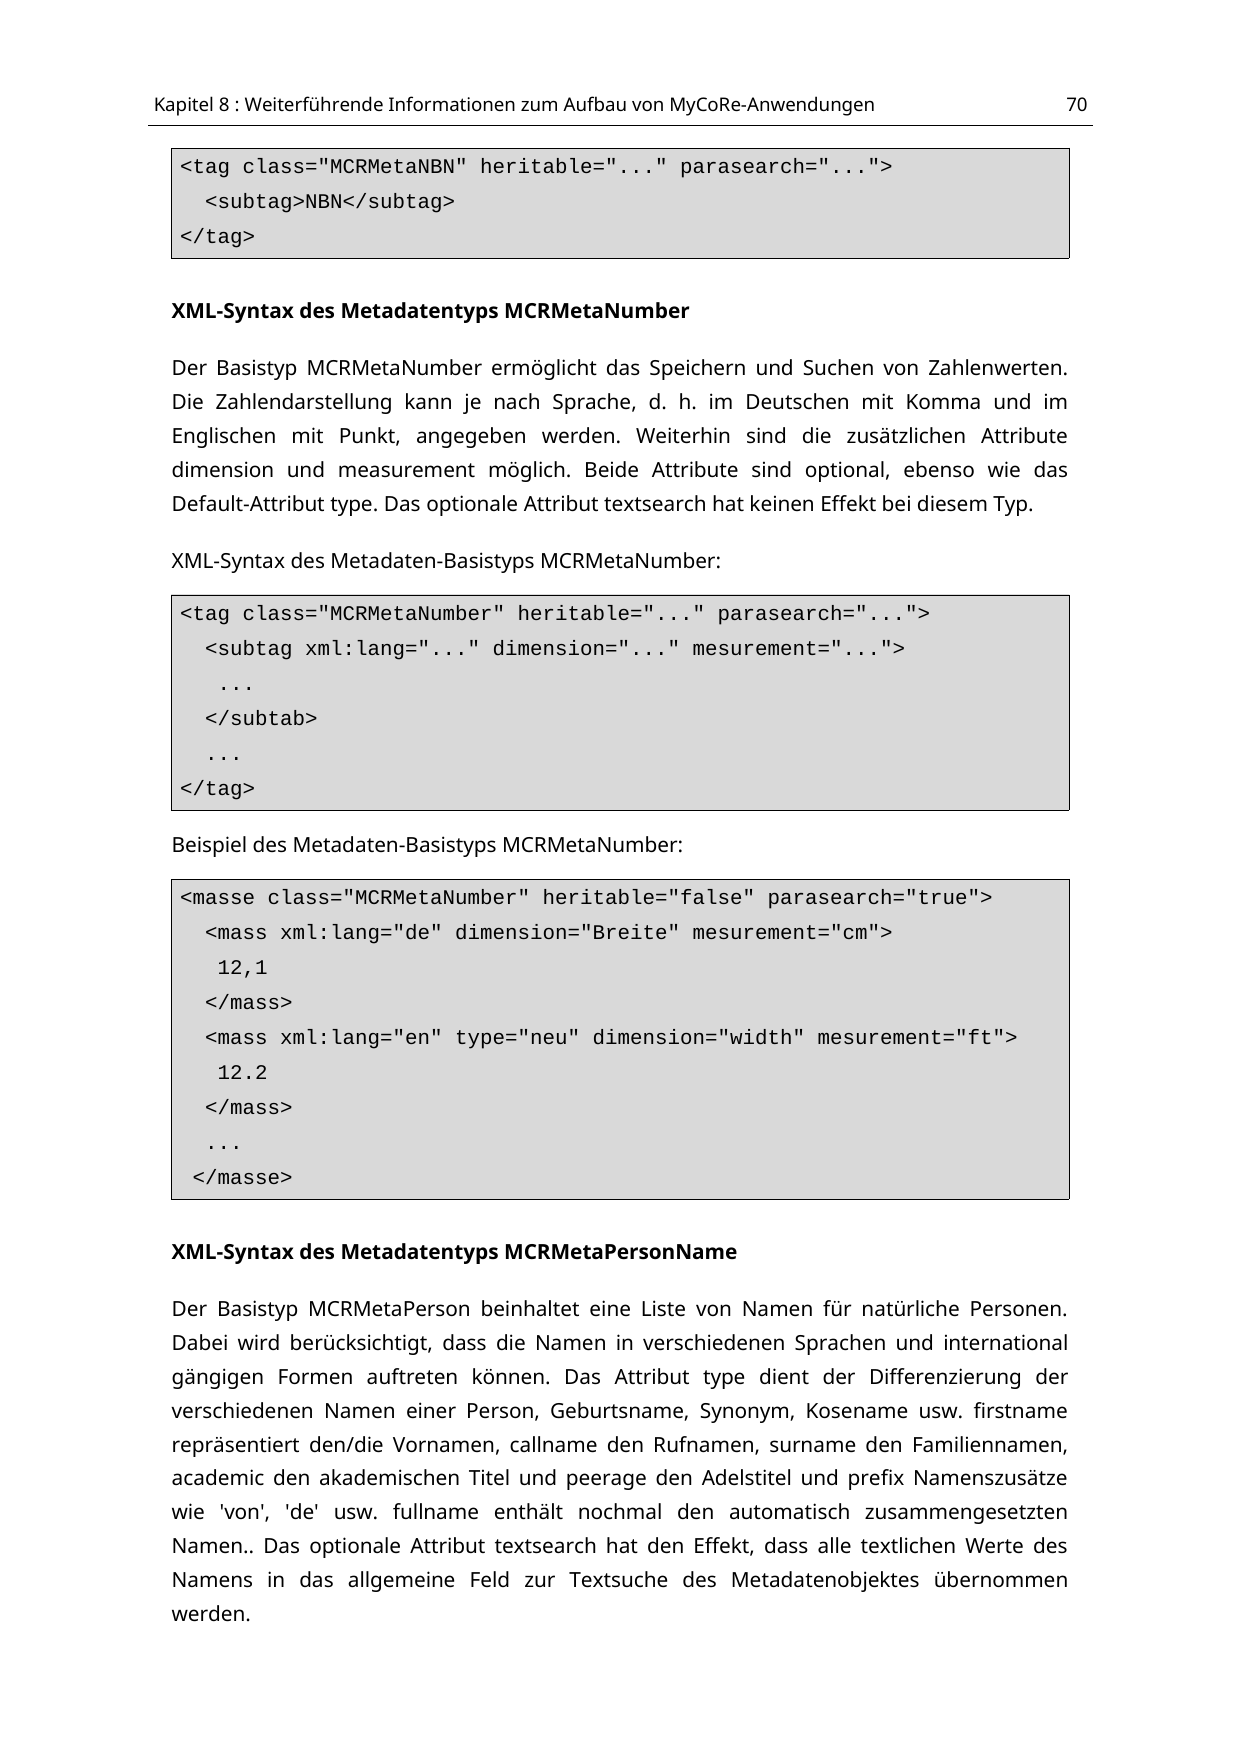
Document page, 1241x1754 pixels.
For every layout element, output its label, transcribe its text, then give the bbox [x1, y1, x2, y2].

text <masse class="MCRMetaNumber" heritable="false" parasearch="true"> [172, 880, 1069, 911]
text </mass> [172, 984, 1069, 1016]
subtitle XML-Syntax des Metadatentyps MCRMetaPersonName [171, 1237, 1092, 1265]
text <subtag xml:lang="..." dimension="..." mesurement="..."> [172, 629, 1069, 661]
text ... [172, 734, 1069, 766]
text XML-Syntax des Metadaten-Basistyps MCRMetaNumber: [171, 546, 1069, 574]
text Der Basistyp MCRMetaPerson beinhaltet eine Liste von Namen für natürliche Personen. Dabei wird berücksichtigt, dass die Namen in verschiedenen Sprachen und international gängigen Formen auftreten können. Das Attribut type dient der Differenzierung der verschiedenen Namen einer Person, Geburtsname, Synonym, Kosename usw. firstname repräsentiert den/die Vornamen, callname den Rufnamen, surname den Familiennamen, academic den akademischen Titel und peerage den Adelstitel und prefix Namenszusätze wie 'von', 'de' usw. fullname enthält nochmal den automatisch zusammengesetzten Namen.. Das optionale Attribut textsearch hat den Effekt, dass alle textlichen Werte des Namens in das allgemeine Feld zur Textsuche des Metadatenobjektes übernommen werden. [171, 1294, 1069, 1627]
subtitle XML-Syntax des Metadatentyps MCRMetaNumber [171, 296, 1092, 324]
text </masse> [172, 1159, 1069, 1199]
text 12.2 [172, 1054, 1069, 1086]
text </tag> [172, 218, 1069, 258]
text ... [172, 664, 1069, 696]
text </mass> [172, 1089, 1069, 1121]
text </tag> [172, 769, 1069, 810]
text <tag class="MCRMetaNBN" heritable="..." parasearch="..."> [172, 149, 1069, 179]
text <mass xml:lang="de" dimension="Breite" mesurement="cm"> [172, 914, 1069, 946]
text <subtag>NBN</subtag> [172, 183, 1069, 214]
text Der Basistyp MCRMetaNumber ermöglicht das Speichern und Suchen von Zahlenwerten. Die Zahlendarstellung kann je nach Sprache, d. h. im Deutschen mit Komma und im Englischen mit Punkt, angegeben werden. Weiterhin sind die zusätzlichen Attribute dimension und measurement möglich. Beide Attribute sind optional, ebenso wie das Default-Attribut type. Das optionale Attribut textsearch hat keinen Effekt bei diesem Typ. [171, 353, 1069, 517]
text <tag class="MCRMetaNumber" heritable="..." parasearch="..."> [172, 596, 1069, 626]
text Beispiel des Metadaten-Basistyps MCRMetaNumber: [171, 830, 1069, 858]
text </subtab> [172, 699, 1069, 731]
text <mass xml:lang="en" type="neu" dimension="width" mesurement="ft"> [172, 1019, 1069, 1051]
text 12,1 [172, 949, 1069, 981]
text ... [172, 1124, 1069, 1156]
